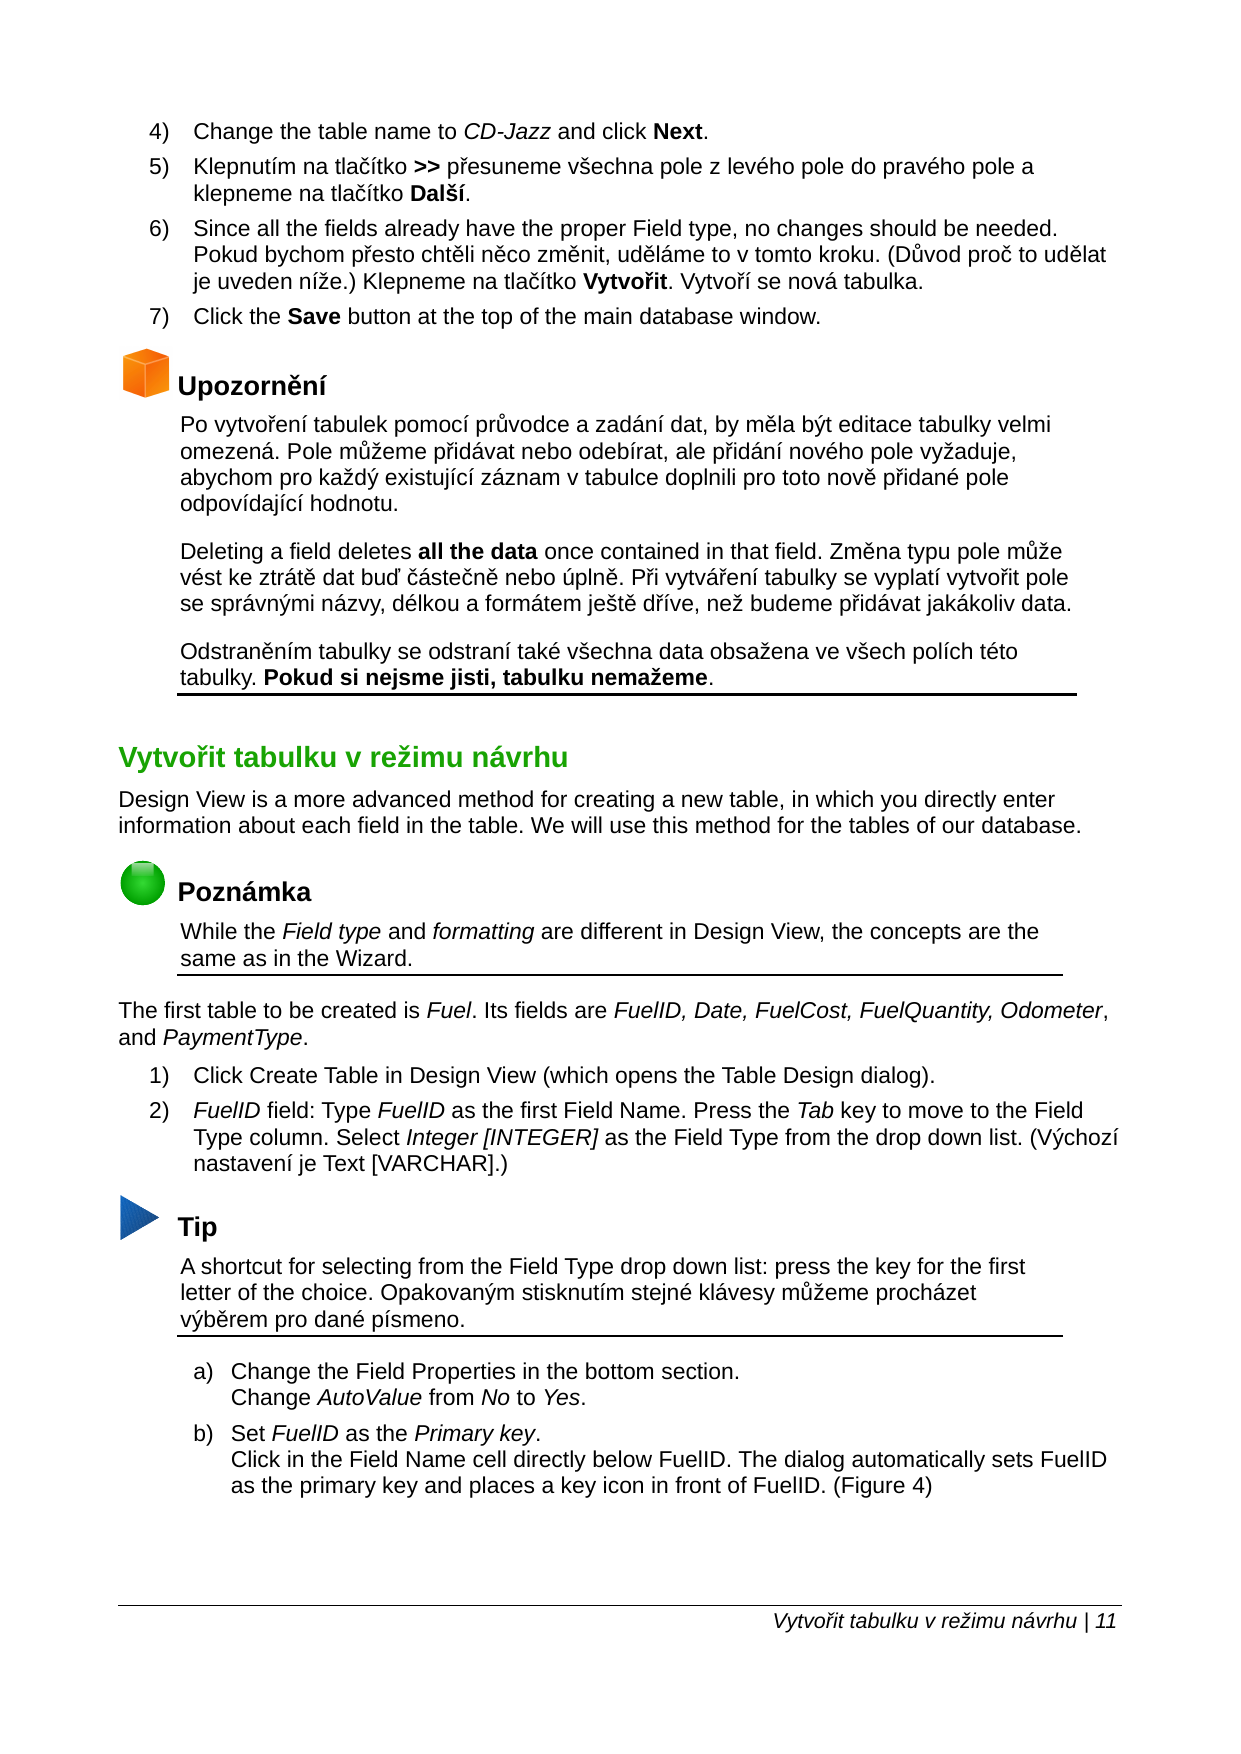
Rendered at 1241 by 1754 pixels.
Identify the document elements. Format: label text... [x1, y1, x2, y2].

list Set FuelID as the Primary key. Click in the Field Name cell directly below FuelID. The dialog automatically sets FuelID as the primary key and places a key icon in front of FuelID. (Figure 4) [193, 1419, 1122, 1499]
subtitle Tip [118, 1193, 1122, 1242]
text While the Field type and formatting are different in Design View, the concepts are the same as in the Wizard. [177, 915, 1063, 974]
text The first table to be created is Fuel. Its fields are FuelID, Date, FuelCost, FuelQuantity, Odometer, and PaymentType. [118, 997, 1122, 1050]
text Design View is a more advanced method for creating a new table, in which you directly enter information about each field in the table. We will use this method for the tables of our database. [118, 786, 1122, 838]
subtitle Poznámka [118, 858, 1122, 908]
list Since all the fields already have the proper Field type, no changes should be needed. Pokud bychom přesto chtěli něco změnit, uděláme to v tomto kroku. (Důvod proč to udělat je uveden níže.) Klepneme na tlačítko Vytvořit. Vytvoří se nová tabulka. [169, 215, 1122, 294]
list Change the Field Properties in the bottom section. Change AutoValue from No to Yes. [193, 1358, 1122, 1411]
text Po vytvoření tabulek pomocí průvodce a zadání dat, by měla být editace tabulky velmi omezená. Pole můžeme přidávat nebo odebírat, ale přidání nového pole vyžaduje, abychom pro každý existující záznam v tabulce doplnili pro toto nově přidané pole odpovídající hodnotu. [177, 408, 1077, 517]
picture [119, 346, 173, 400]
subtitle Vytvořit tabulku v režimu návrhu [118, 740, 1122, 774]
list Click the Save button at the top of the main database window. [169, 303, 1122, 329]
list Change the table name to CD-Jazz and click Next. [169, 118, 1122, 144]
text Deleting a field deletes all the data once contained in that field. Změna typu pole může vést ke ztrátě dat buď částečně nebo úplně. Při vytváření tabulky se vyplatí vytvořit pole se správnými názvy, délkou a formátem ještě dříve, než budeme přidávat jakákoliv data. [177, 535, 1077, 617]
subtitle Upozornění [118, 346, 1122, 401]
list Klepnutím na tlačítko >> přesuneme všechna pole z levého pole do pravého pole a klepneme na tlačítko Další. [169, 153, 1122, 206]
text Odstraněním tabulky se odstraní také všechna data obsažena ve všech polích této tabulky. Pokud si nejsme jisti, tabulku nemažeme. [177, 635, 1077, 693]
text A shortcut for selecting from the Field Type drop down list: press the key for the first letter of the choice. Opakovaným stisknutím stejné klávesy můžeme procházet výběrem pro dané písmeno. [177, 1250, 1063, 1335]
list FuelID field: Type FuelID as the first Field Name. Press the Tab key to move to the Field Type column. Select Integer [INTEGER] as the Field Type from the drop down list. (Výchozí nastavení je Text [VARCHAR].) [169, 1097, 1122, 1177]
list Click Create Table in Design View (which opens the Table Design dialog). [169, 1062, 1122, 1089]
